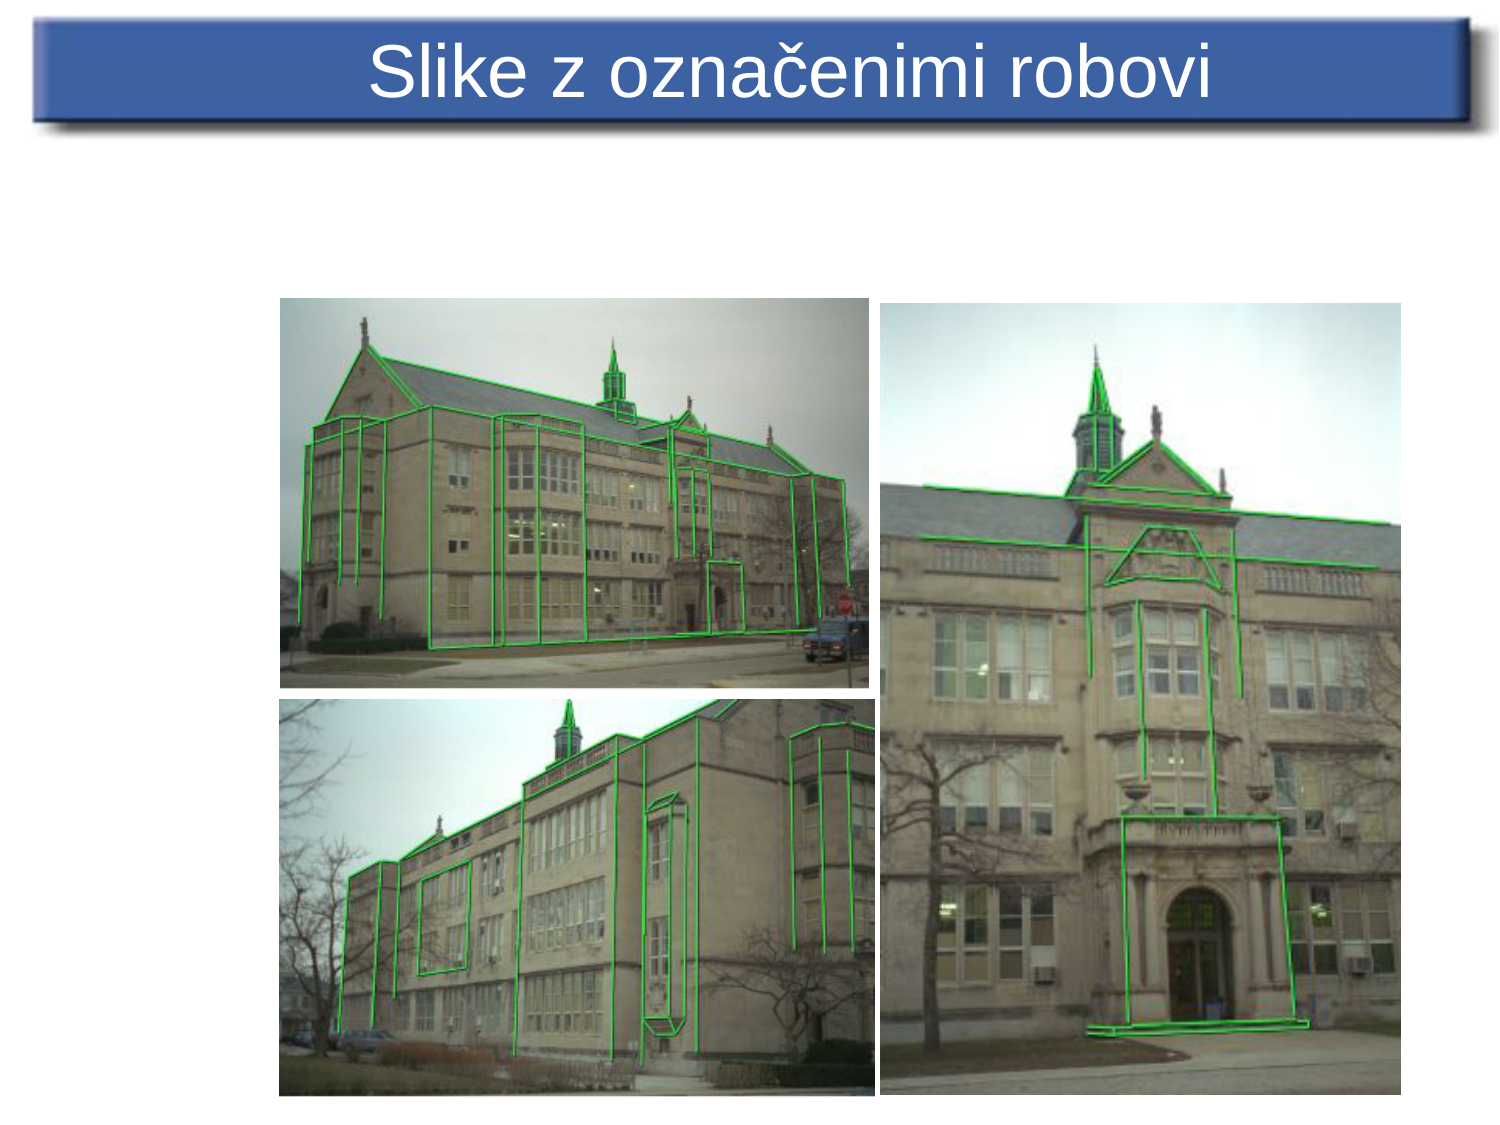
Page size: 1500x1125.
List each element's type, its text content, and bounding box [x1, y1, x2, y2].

picture [31, 14, 1499, 142]
chart [279, 699, 875, 1098]
chart [880, 303, 1401, 1095]
title Slike z označenimi robovi [206, 14, 1375, 121]
chart [280, 298, 869, 690]
